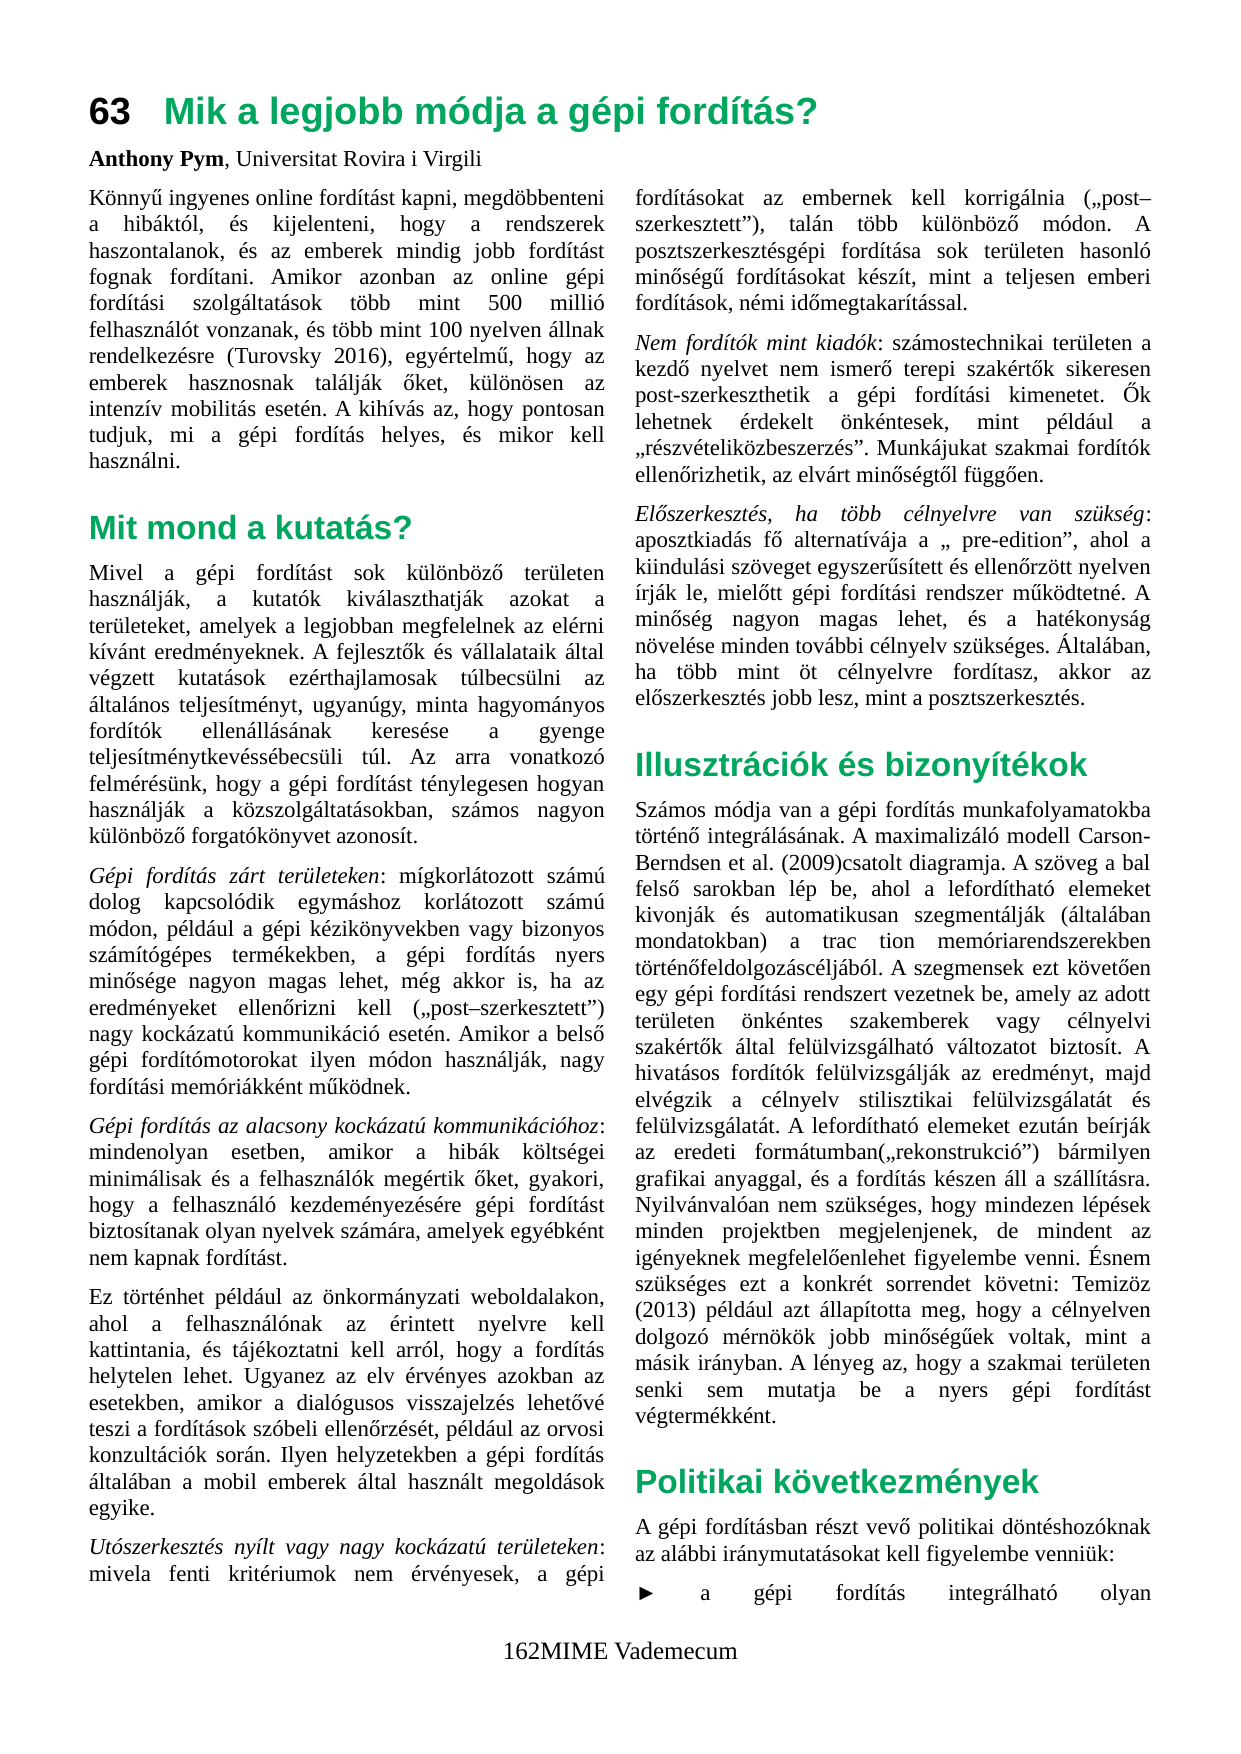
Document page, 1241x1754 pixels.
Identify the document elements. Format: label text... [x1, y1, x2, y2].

text Előszerkesztés, ha több célnyelvre van szükség: aposztkiadás fő alternatívája a „ pre-edition”, ahol a kiindulási szöveget egyszerűsített és ellenőrzött nyelven írják le, mielőtt gépi fordítási rendszer működtetné. A minőség nagyon magas lehet, és a hatékonyság növelése minden további célnyelv szükséges. Általában, ha több mint öt célnyelvre fordítasz, akkor az előszerkesztés jobb lesz, mint a posztszerkesztés. [635, 500, 1152, 711]
text Gépi fordítás az alacsony kockázatú kommunikációhoz: mindenolyan esetben, amikor a hibák költségei minimálisak és a felhasználók megértik őket, gyakori, hogy a felhasználó kezdeményezésére gépi fordítást biztosítanak olyan nyelvek számára, amelyek egyébként nem kapnak fordítást. [88, 1112, 605, 1270]
text Utószerkesztés nyílt vagy nagy kockázatú területeken: mivela fenti kritériumok nem érvényesek, a gépi [88, 1533, 605, 1586]
subtitle Mit mond a kutatás? [88, 508, 605, 546]
subtitle Politikai következmények [635, 1462, 1152, 1501]
subtitle Mik a legjobb módja a gépi fordítás? [88, 88, 1152, 132]
text Gépi fordítás zárt területeken: mígkorlátozott számú dolog kapcsolódik egymáshoz korlátozott számú módon, például a gépi kézikönyvekben vagy bizonyos számítógépes termékekben, a gépi fordítás nyers minősége nagyon magas lehet, még akkor is, ha az eredményeket ellenőrizni kell („post–szerkesztett”) nagy kockázatú kommunikáció esetén. Amikor a belső gépi fordítómotorokat ilyen módon használják, nagy fordítási memóriákként működnek. [88, 862, 605, 1099]
text Anthony Pym, Universitat Rovira i Virgili [88, 145, 1152, 171]
text Mivel a gépi fordítást sok különböző területen használják, a kutatók kiválaszthatják azokat a területeket, amelyek a legjobban megfelelnek az elérni kívánt eredményeknek. A fejlesztők és vállalataik által végzett kutatások ezérthajlamosak túlbecsülni az általános teljesítményt, ugyanúgy, minta hagyományos fordítók ellenállásának keresése a gyenge teljesítménytkevéssébecsüli túl. Az arra vonatkozó felmérésünk, hogy a gépi fordítást ténylegesen hogyan használják a közszolgáltatásokban, számos nagyon különböző forgatókönyvet azonosít. [88, 559, 605, 849]
text ► a gépi fordítás integrálható olyan [635, 1579, 1152, 1605]
text fordításokat az embernek kell korrigálnia („post–szerkesztett”), talán több különböző módon. A posztszerkesztésgépi fordítása sok területen hasonló minőségű fordításokat készít, mint a teljesen emberi fordítások, némi időmegtakarítással. [635, 184, 1152, 316]
text Számos módja van a gépi fordítás munkafolyamatokba történő integrálásának. A maximalizáló modell Carson-Berndsen et al. (2009)csatolt diagramja. A szöveg a bal felső sarokban lép be, ahol a lefordítható elemeket kivonják és automatikusan szegmentálják (általában mondatokban) a trac tion memóriarendszerekben történőfeldolgozáscéljából. A szegmensek ezt követően egy gépi fordítási rendszert vezetnek be, amely az adott területen önkéntes szakemberek vagy célnyelvi szakértők által felülvizsgálható változatot biztosít. A hivatásos fordítók felülvizsgálják az eredményt, majd elvégzik a célnyelv stilisztikai felülvizsgálatát és felülvizsgálatát. A lefordítható elemeket ezután beírják az eredeti formátumban(„rekonstrukció”) bármilyen grafikai anyaggal, és a fordítás készen áll a szállításra. Nyilvánvalóan nem szükséges, hogy mindezen lépések minden projektben megjelenjenek, de mindent az igényeknek megfelelőenlehet figyelembe venni. Ésnem szükséges ezt a konkrét sorrendet követni: Temizöz (2013) például azt állapította meg, hogy a célnyelven dolgozó mérnökök jobb minőségűek voltak, mint a másik irányban. A lényeg az, hogy a szakmai területen senki sem mutatja be a nyers gépi fordítást végtermékként. [635, 796, 1152, 1428]
text Könnyű ingyenes online fordítást kapni, megdöbbenteni a hibáktól, és kijelenteni, hogy a rendszerek haszontalanok, és az emberek mindig jobb fordítást fognak fordítani. Amikor azonban az online gépi fordítási szolgáltatások több mint 500 millió felhasználót vonzanak, és több mint 100 nyelven állnak rendelkezésre (Turovsky 2016), egyértelmű, hogy az emberek hasznosnak találják őket, különösen az intenzív mobilitás esetén. A kihívás az, hogy pontosan tudjuk, mi a gépi fordítás helyes, és mikor kell használni. [88, 184, 605, 474]
text Ez történhet például az önkormányzati weboldalakon, ahol a felhasználónak az érintett nyelvre kell kattintania, és tájékoztatni kell arról, hogy a fordítás helytelen lehet. Ugyanez az elv érvényes azokban az esetekben, amikor a dialógusos visszajelzés lehetővé teszi a fordítások szóbeli ellenőrzését, például az orvosi konzultációk során. Ilyen helyzetekben a gépi fordítás általában a mobil emberek által használt megoldások egyike. [88, 1283, 605, 1520]
text Nem fordítók mint kiadók: számostechnikai területen a kezdő nyelvet nem ismerő terepi szakértők sikeresen post-szerkeszthetik a gépi fordítási kimenetet. Ők lehetnek érdekelt önkéntesek, mint például a „részvételiközbeszerzés”. Munkájukat szakmai fordítók ellenőrizhetik, az elvárt minőségtől függően. [635, 329, 1152, 487]
text A gépi fordításban részt vevő politikai döntéshozóknak az alábbi iránymutatásokat kell figyelembe venniük: [635, 1513, 1152, 1566]
subtitle Illusztrációk és bizonyítékok [635, 745, 1152, 783]
